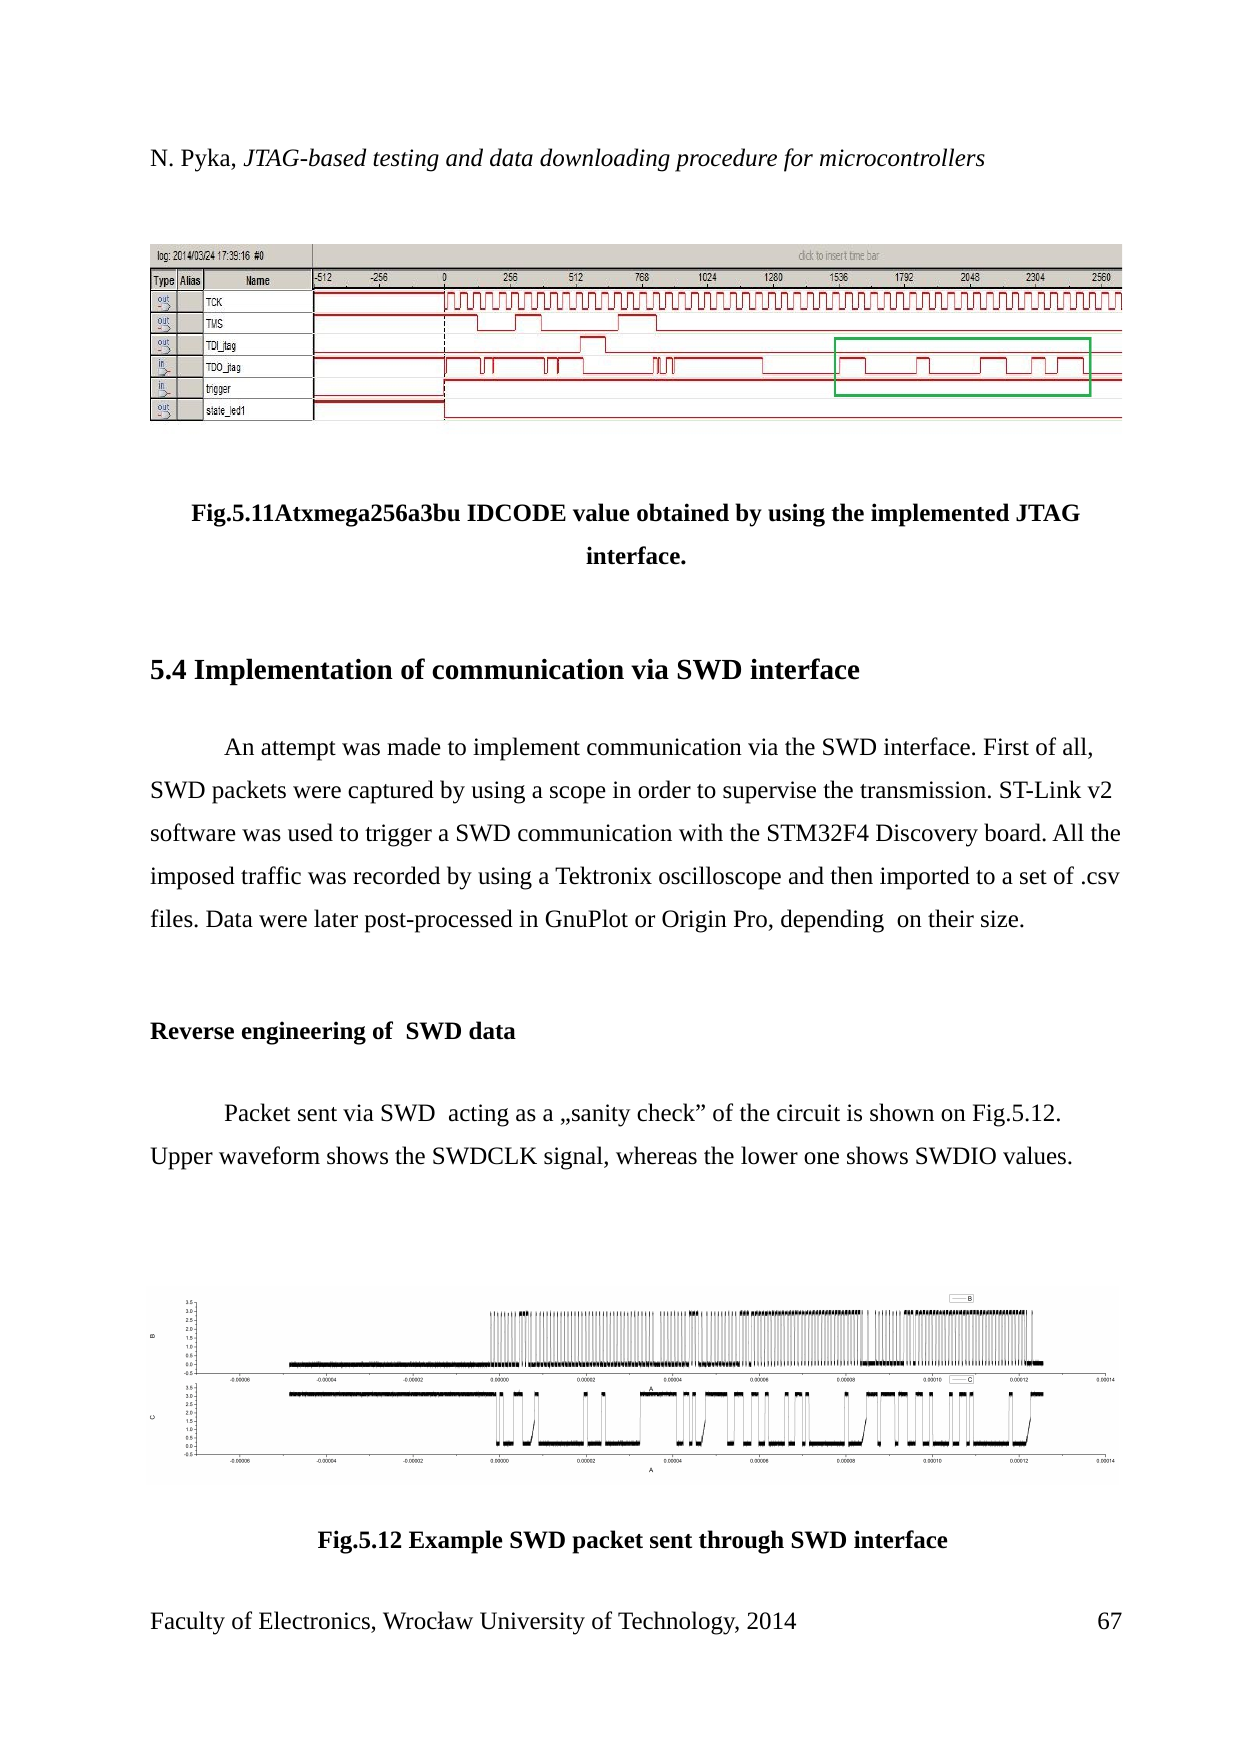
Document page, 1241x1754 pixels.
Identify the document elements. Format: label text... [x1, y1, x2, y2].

picture [146, 1286, 1119, 1485]
text Fig.5.12 Example SWD packet sent through SWD interface [150, 1525, 1122, 1554]
text Fig.5.11Atxmega256a3bu IDCODE value obtained by using the implemented JTAG interface. [150, 498, 1122, 570]
text Packet sent via SWD acting as a „sanity check” of the circuit is shown on Fig.5.12. Upper waveform shows the SWDCLK signal, whereas the lower one shows SWDIO values. [150, 1098, 1122, 1170]
subtitle 5.4 Implementation of communication via SWD interface [150, 652, 1122, 686]
text An attempt was made to implement communication via the SWD interface. First of all, SWD packets were captured by using a scope in order to supervise the transmission. ST-Link v2 software was used to trigger a SWD communication with the STM32F4 Discovery board. All the imposed traffic was recorded by using a Tektronix oscilloscope and then imported to a set of .csv files. Data were later post-processed in GnuPlot or Origin Pro, depending on their size. [150, 732, 1122, 933]
text Reverse engineering of SWD data [150, 1016, 1122, 1044]
picture [150, 244, 1123, 441]
